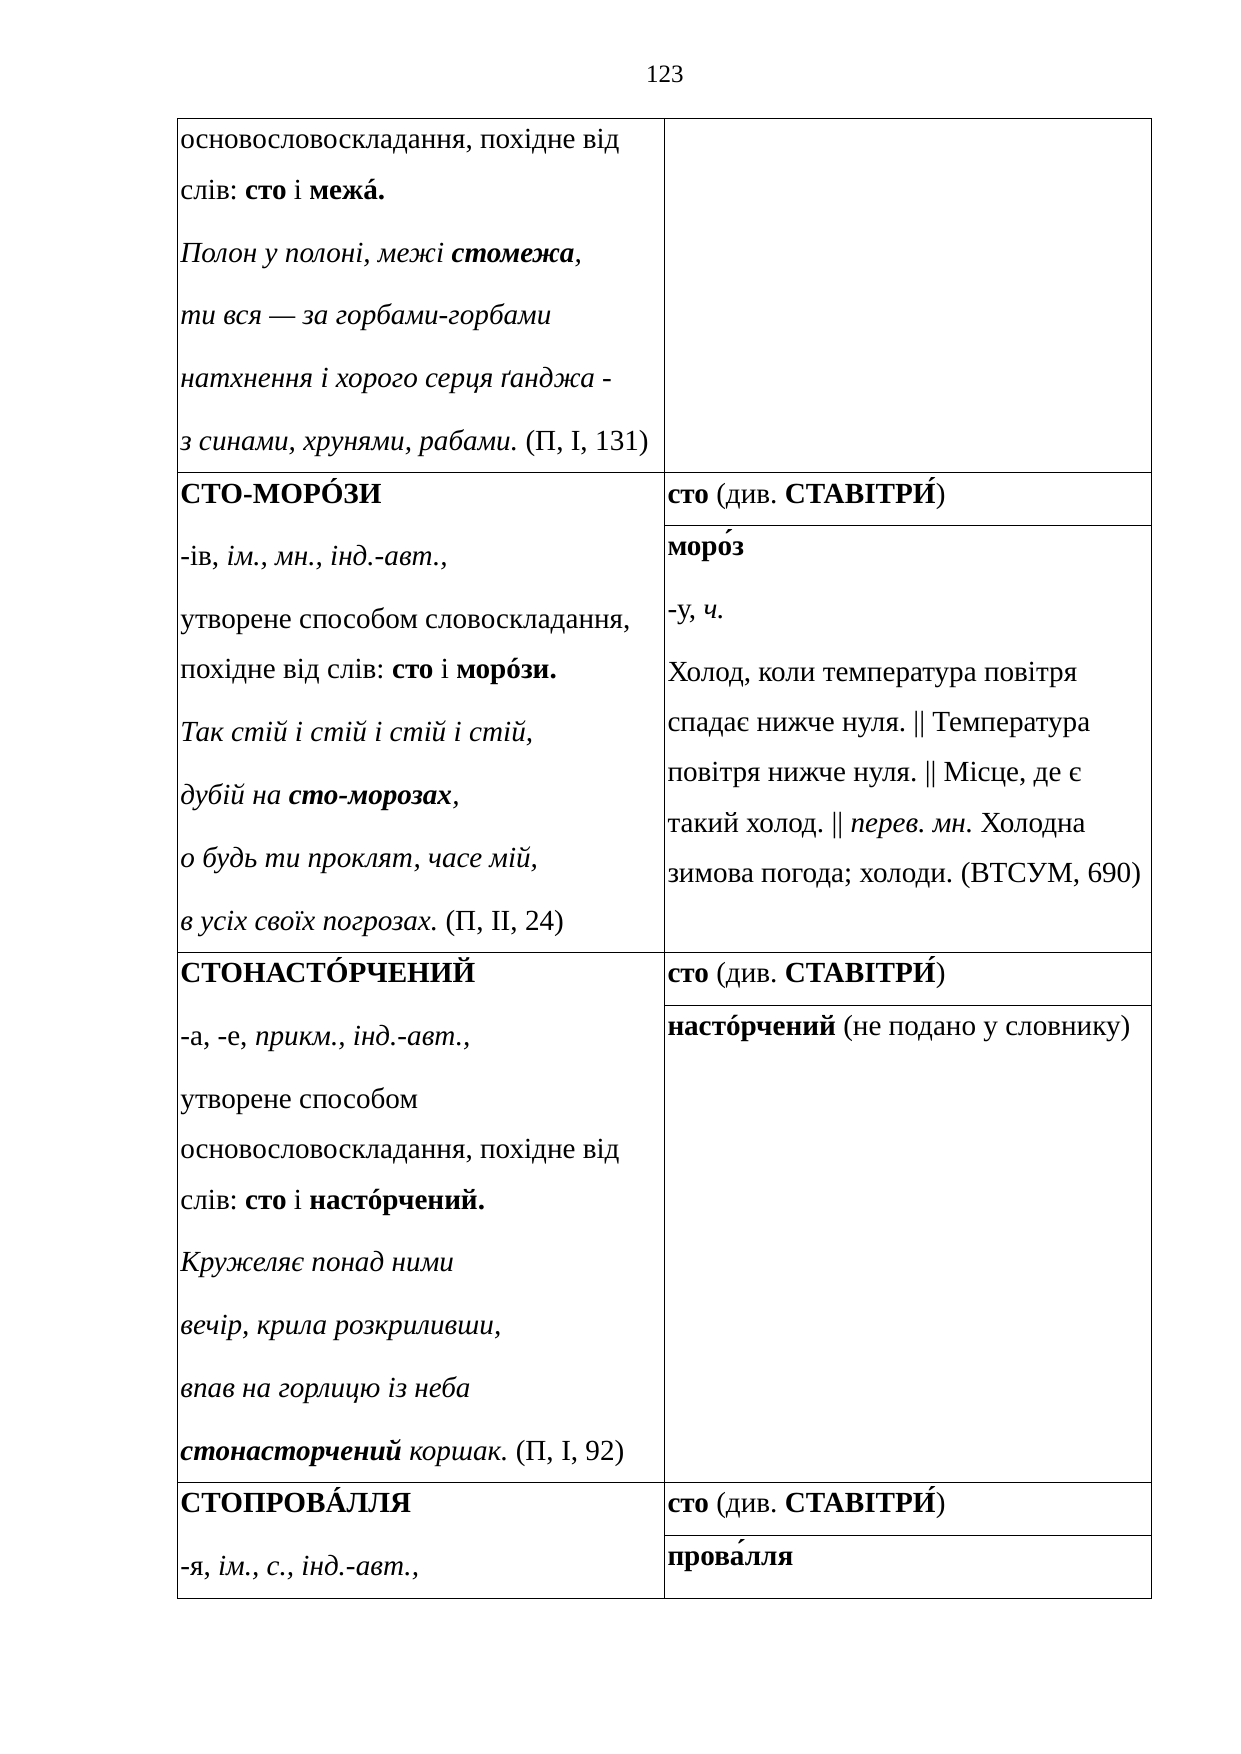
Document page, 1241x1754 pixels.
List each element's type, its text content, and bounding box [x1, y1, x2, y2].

table_cell СТО-МОРÓЗИ -ів, ім., мн., інд.-авт., утворене способом словоскладання, похідне від слів: сто і морóзи. Так стій і стій і стій і стій, дубій на сто-морозах, о будь ти проклят, часе мій, в усіх своїх погрозах. (П, ІІ, 24) [178, 473, 664, 952]
table_cell основословоскладання, похідне від слів: сто і межá. Полон у полоні, межі стомежа, ти вся — за горбами-горбами натхнення і хорого серця ґанджа - з синами, хрунями, рабами. (П, І, 131) [178, 119, 664, 472]
table_cell прова́лля [665, 1536, 1151, 1597]
table_cell сто (див. СТАВІТРИ́) [665, 1483, 1151, 1535]
table_cell настóрчений (не подано у словнику) [665, 1006, 1151, 1482]
table_cell [665, 119, 1151, 472]
table_cell СТОПРОВÁЛЛЯ -я, ім., с., інд.-авт., [178, 1483, 664, 1597]
table_cell сто (див. СТАВІТРИ́) [665, 953, 1151, 1004]
table_cell СТОНАСТÓРЧЕНИЙ -а, -е, прикм., інд.-авт., утворене способом основословоскладання, похідне від слів: сто і настóрчений. Кружеляє понад ними вечір, крила розкриливши, впав на горлицю із неба стонасторчений коршак. (П, І, 92) [178, 953, 664, 1482]
table_cell моро́з -у, ч. Холод, коли температура повітря спадає нижче нуля. || Температура повітря нижче нуля. || Місце, де є такий холод. || перев. мн. Холодна зимова погода; холоди. (ВТСУМ, 690) [665, 526, 1151, 952]
table_cell сто (див. СТАВІТРИ́) [665, 473, 1151, 525]
